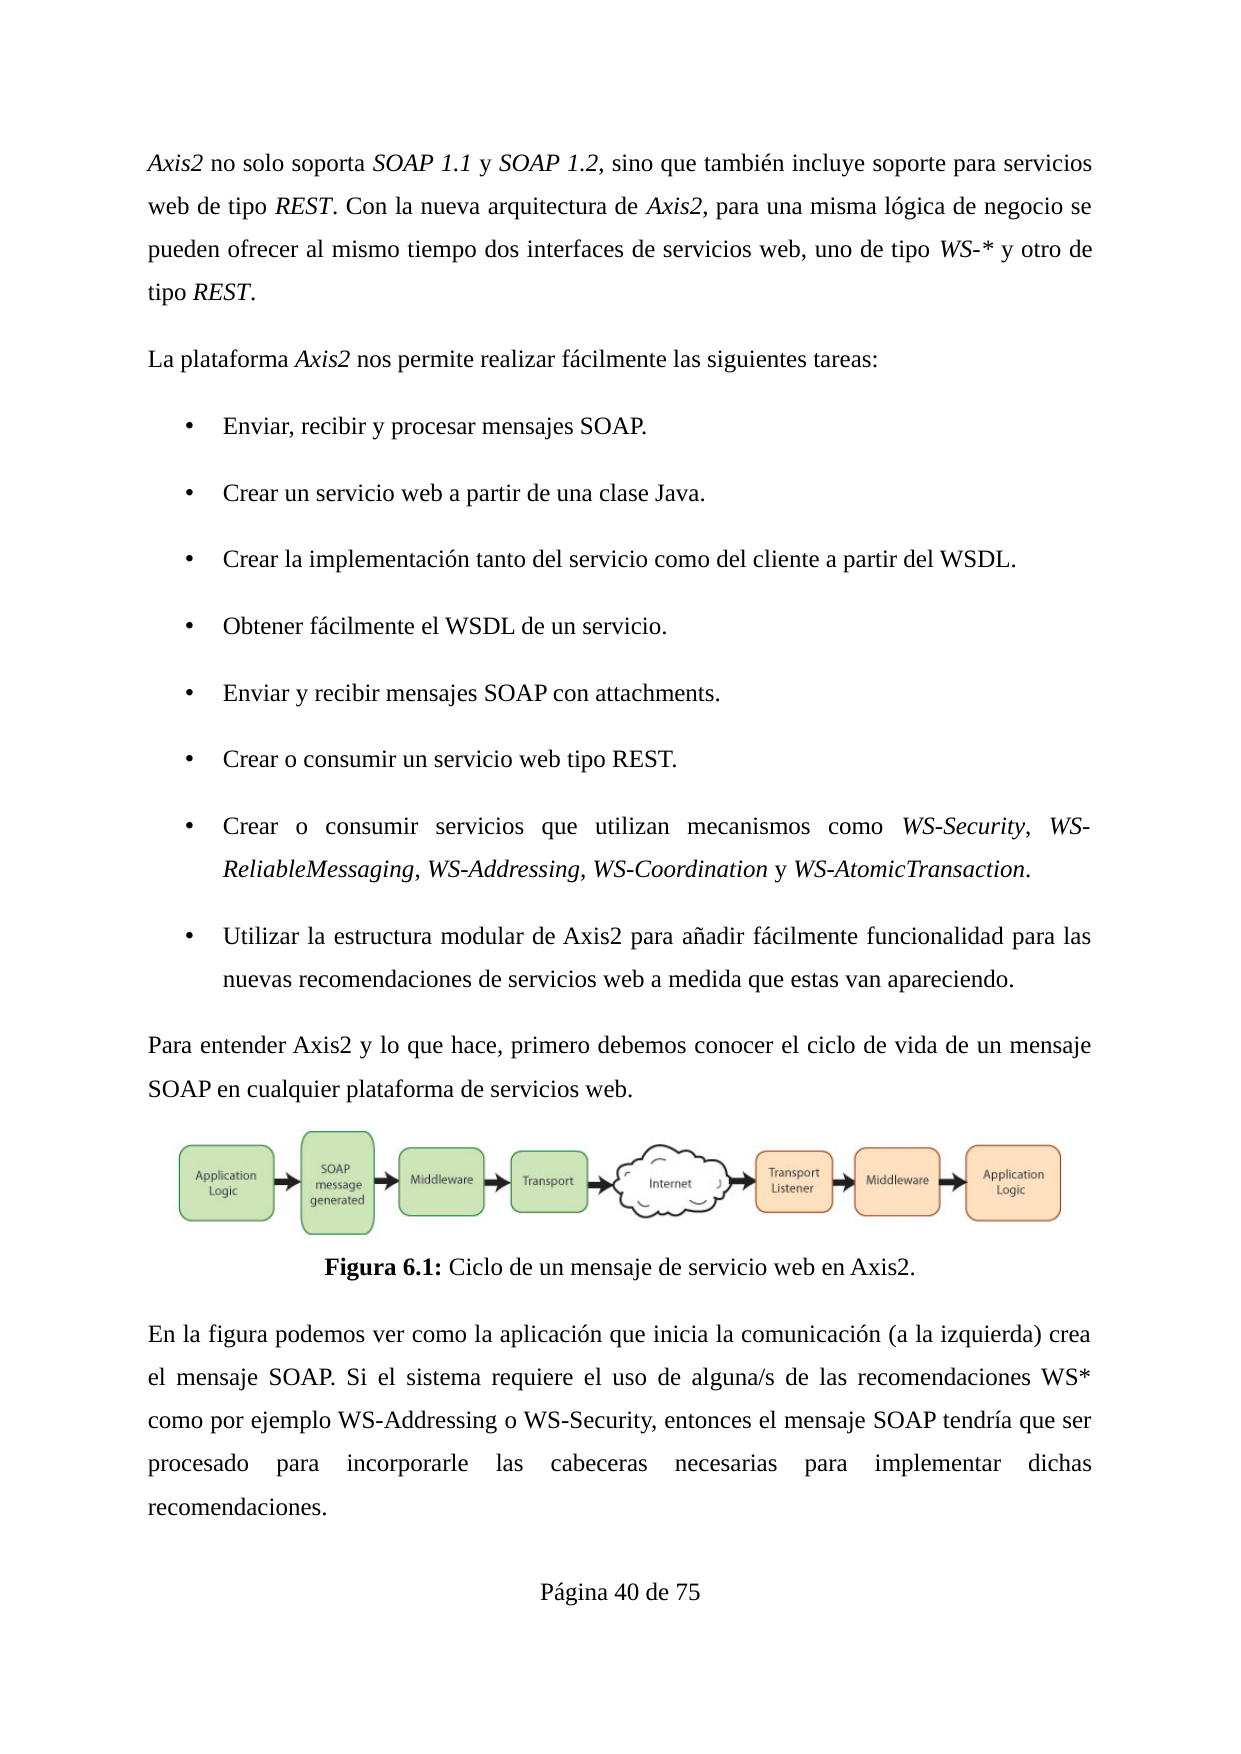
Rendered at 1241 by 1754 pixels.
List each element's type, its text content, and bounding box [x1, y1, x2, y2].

list Obtener fácilmente el WSDL de un servicio. [185, 611, 1093, 640]
list Crear la implementación tanto del servicio como del cliente a partir del WSDL. [185, 544, 1093, 573]
text Para entender Axis2 y lo que hace, primero debemos conocer el ciclo de vida de un mensaje SOAP en cualquier plataforma de servicios web. [148, 1031, 1093, 1102]
list Utilizar la estructura modular de Axis2 para añadir fácilmente funcionalidad para las nuevas recomendaciones de servicios web a medida que estas van apareciendo. [185, 921, 1093, 993]
list Crear o consumir un servicio web tipo REST. [185, 744, 1093, 773]
list Enviar y recibir mensajes SOAP con attachments. [185, 678, 1093, 706]
picture [147, 1128, 1093, 1239]
text La plataforma Axis2 nos permite realizar fácilmente las siguientes tareas: [148, 344, 1093, 373]
text Axis2 no solo soporta SOAP 1.1 y SOAP 1.2, sino que también incluye soporte para servicios web de tipo REST. Con la nueva arquitectura de Axis2, para una misma lógica de negocio se pueden ofrecer al mismo tiempo dos interfaces de servicios web, uno de tipo WS-* y otro de tipo REST. [148, 148, 1093, 306]
list Crear un servicio web a partir de una clase Java. [185, 478, 1093, 506]
list Enviar, recibir y procesar mensajes SOAP. [185, 411, 1093, 440]
list Crear o consumir servicios que utilizan mecanismos como WS-Security, WS-ReliableMessaging, WS-Addressing, WS-Coordination y WS-AtomicTransaction. [185, 811, 1093, 883]
text En la figura podemos ver como la aplicación que inicia la comunicación (a la izquierda) crea el mensaje SOAP. Si el sistema requiere el uso de alguna/s de las recomendaciones WS* como por ejemplo WS-Addressing o WS-Security, entonces el mensaje SOAP tendría que ser procesado para incorporarle las cabeceras necesarias para implementar dichas recomendaciones. [148, 1319, 1093, 1520]
text Figura 6.1: Ciclo de un mensaje de servicio web en Axis2. [148, 1239, 1093, 1281]
